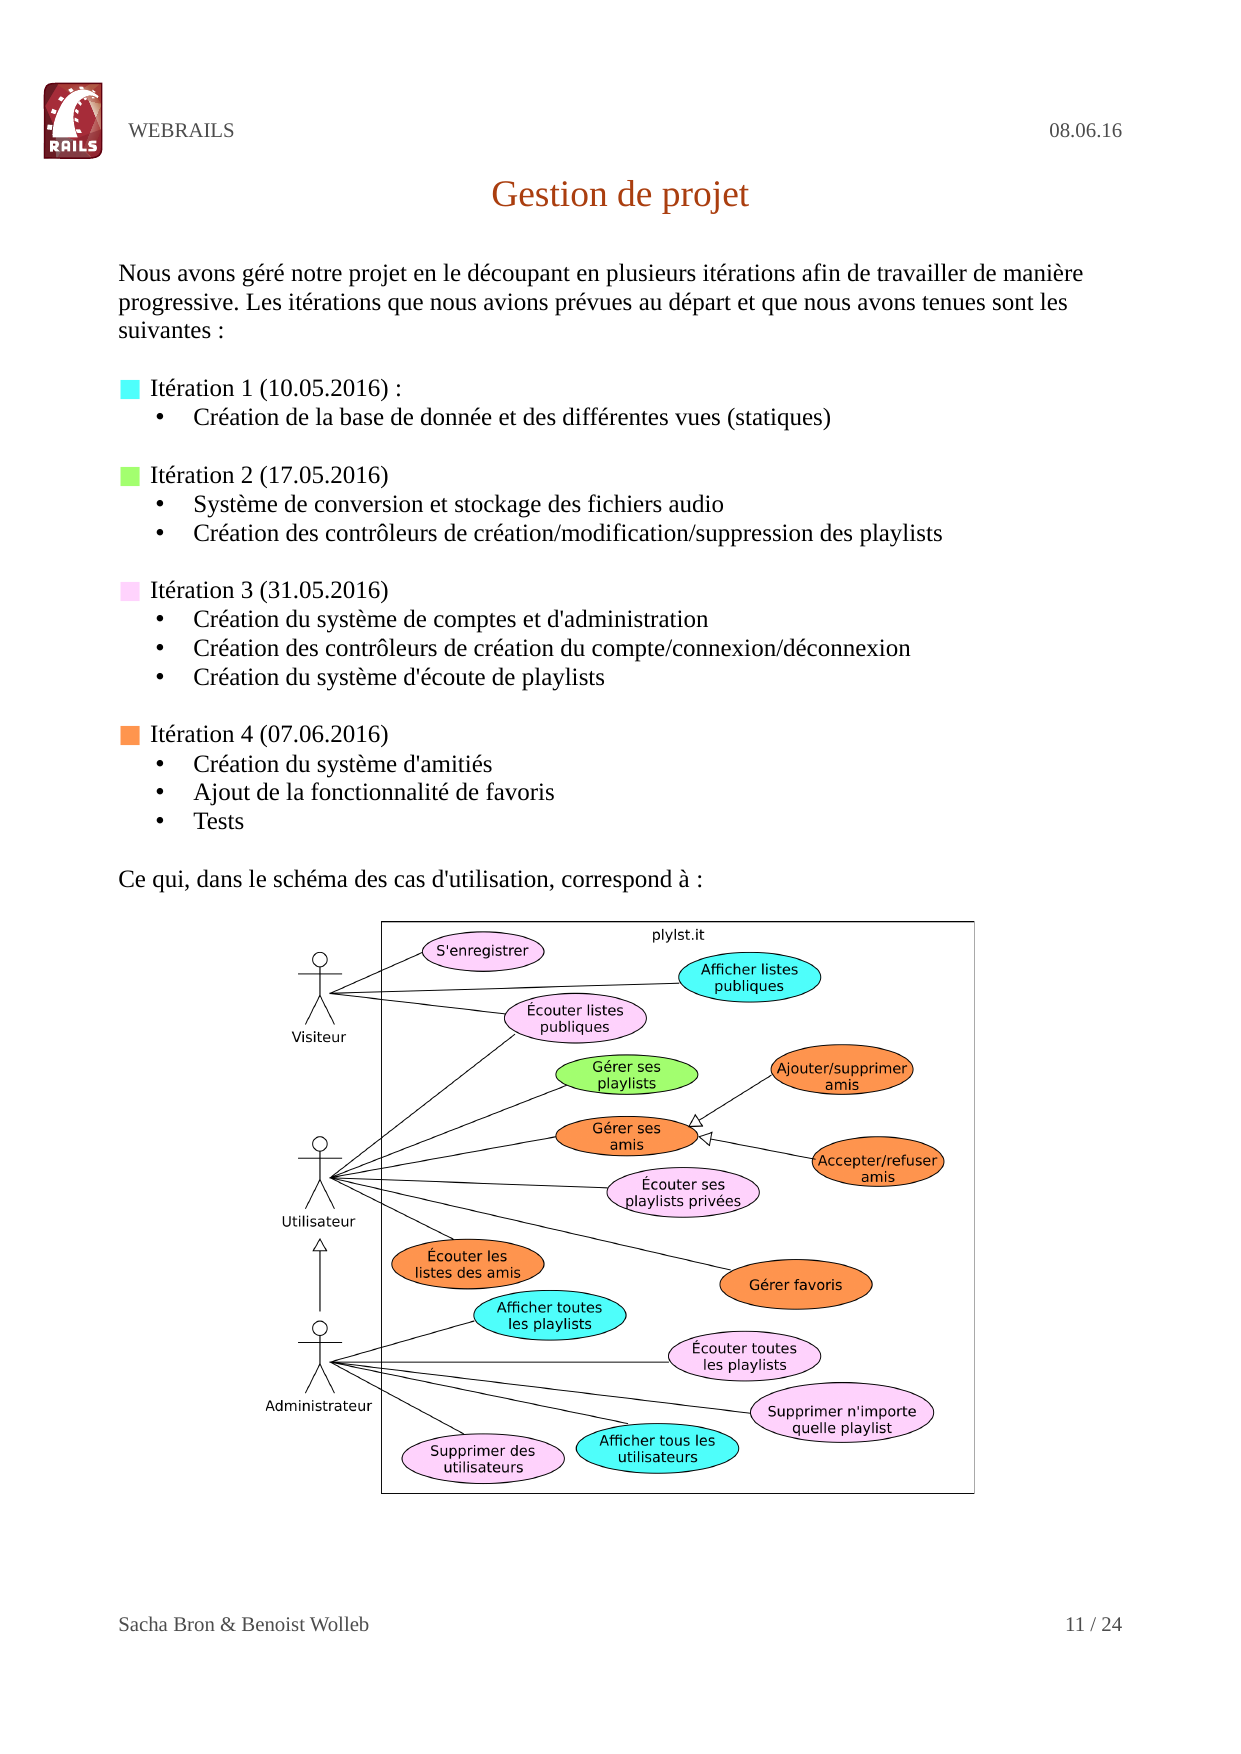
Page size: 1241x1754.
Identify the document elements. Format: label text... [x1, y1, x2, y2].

list Création de la base de donnée et des différentes vues (statiques) [156, 402, 1122, 431]
list Ajout de la fonctionnalité de favoris [156, 777, 1122, 806]
text ■ Itération 3 (31.05.2016) [118, 575, 1122, 604]
text Ce qui, dans le schéma des cas d'utilisation, correspond à : [118, 864, 1122, 892]
list Création du système de comptes et d'administration [156, 604, 1122, 633]
subtitle Gestion de projet [118, 172, 1122, 215]
list Création des contrôleurs de création du compte/connexion/déconnexion [156, 633, 1122, 662]
text ■ Itération 2 (17.05.2016) [118, 460, 1122, 489]
list Système de conversion et stockage des fichiers audio [156, 489, 1122, 518]
picture [265, 921, 975, 1494]
text ■ Itération 4 (07.06.2016) [118, 719, 1122, 749]
list Création du système d'amitiés [156, 749, 1122, 777]
list Tests [156, 806, 1122, 835]
list Création du système d'écoute de playlists [156, 662, 1122, 691]
list Création des contrôleurs de création/modification/suppression des playlists [156, 518, 1122, 546]
text Nous avons géré notre projet en le découpant en plusieurs itérations afin de travailler de manière progressive. Les itérations que nous avions prévues au départ et que nous avons tenues sont les suivantes : [118, 258, 1122, 344]
text ■ Itération 1 (10.05.2016) : [118, 373, 1122, 402]
